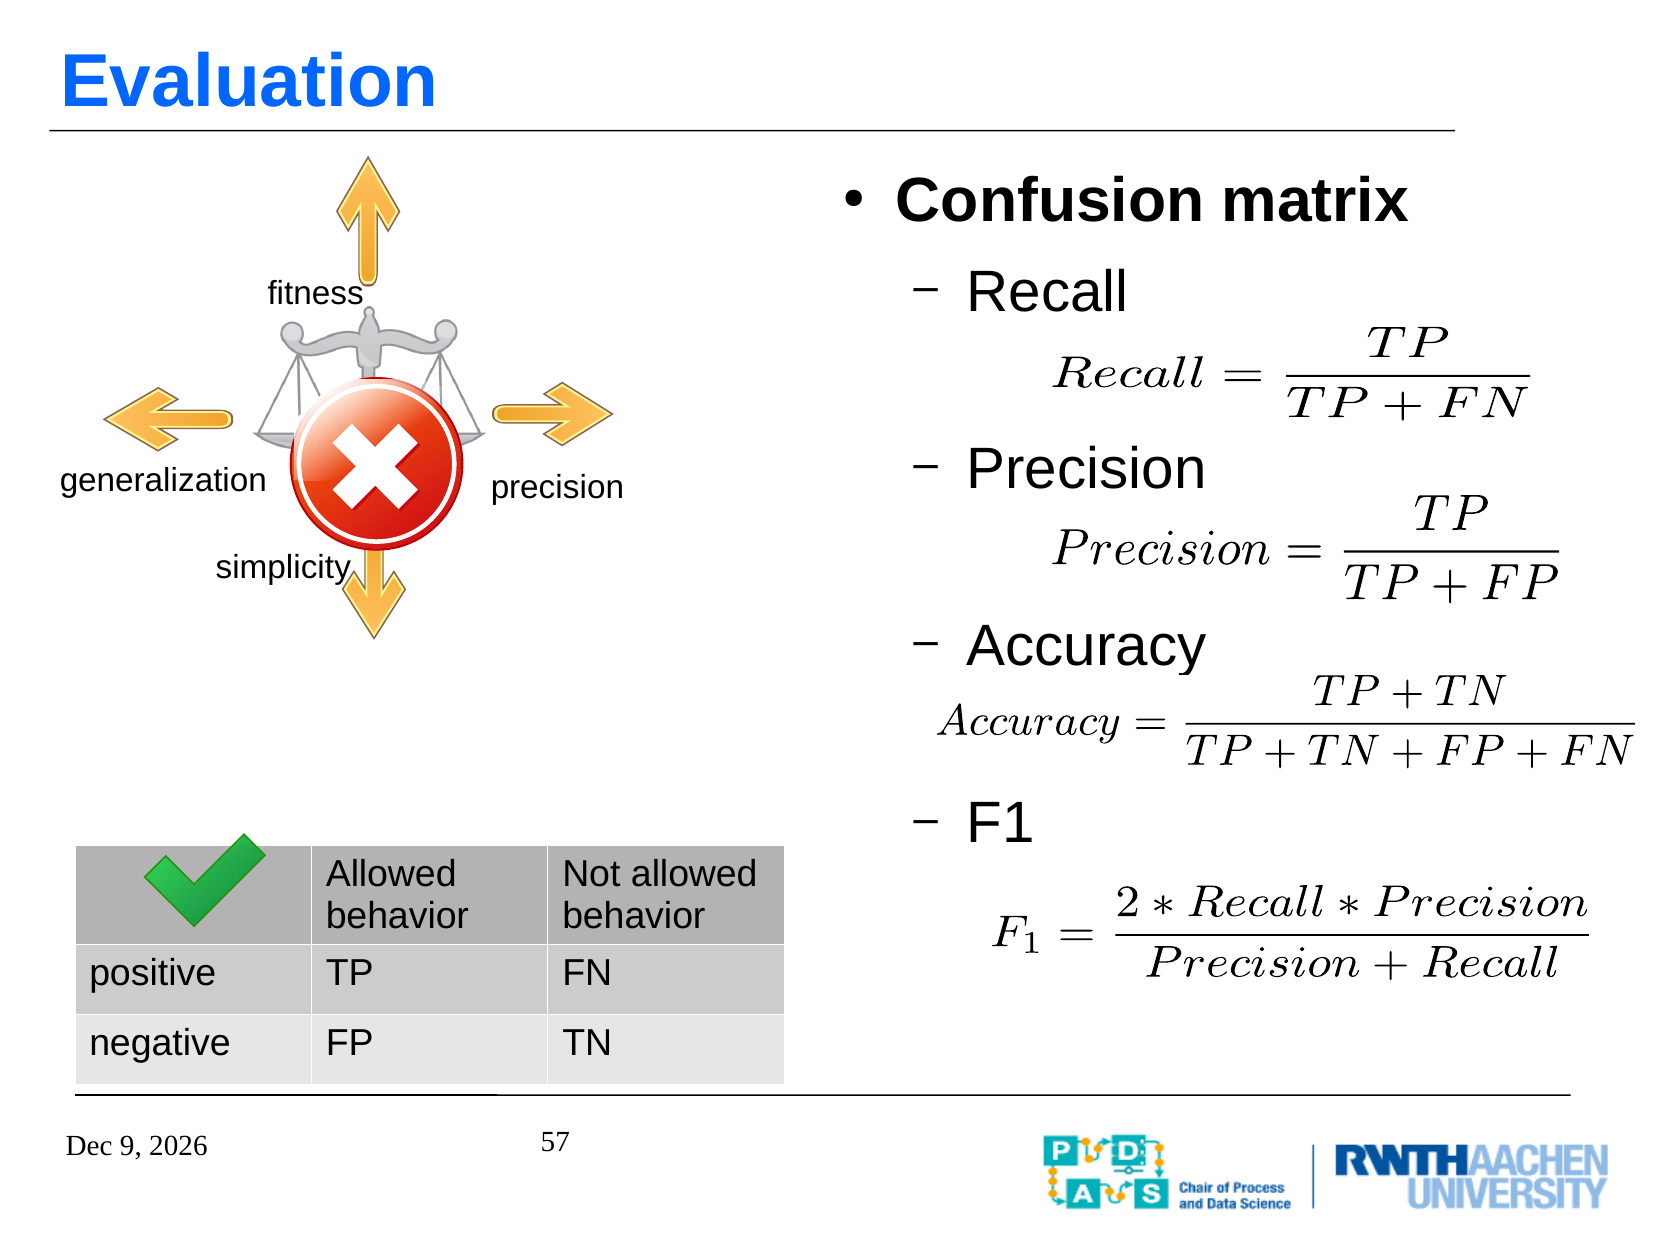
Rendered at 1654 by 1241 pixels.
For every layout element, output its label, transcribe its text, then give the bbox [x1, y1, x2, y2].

text_box [1050, 495, 1560, 604]
text_box generalization [45, 454, 305, 577]
table_header Not allowed behavior [548, 846, 784, 944]
table_header [288, 846, 311, 944]
text_box fitness [252, 267, 383, 354]
picture [96, 384, 240, 454]
table_header Allowed behavior [312, 846, 547, 944]
text_box precision [500, 461, 646, 547]
text_box [1050, 326, 1531, 421]
picture [120, 792, 288, 961]
picture [252, 306, 620, 646]
table_cell FN [548, 945, 784, 1014]
picture [1005, 1090, 1647, 1241]
table_cell TP [312, 945, 547, 1014]
table_cell FP [312, 1015, 547, 1084]
table_header [76, 846, 120, 944]
table_cell positive [76, 945, 311, 1014]
table_cell TN [548, 1015, 784, 1084]
text_box [990, 885, 1589, 981]
picture [333, 150, 403, 294]
title Evaluation [60, 30, 1549, 131]
text_box simplicity [200, 575, 396, 627]
text_box [935, 675, 1636, 769]
table_cell negative [76, 1015, 311, 1084]
list Confusion matrix Recall Precision Accuracy F1 [825, 165, 1591, 1021]
